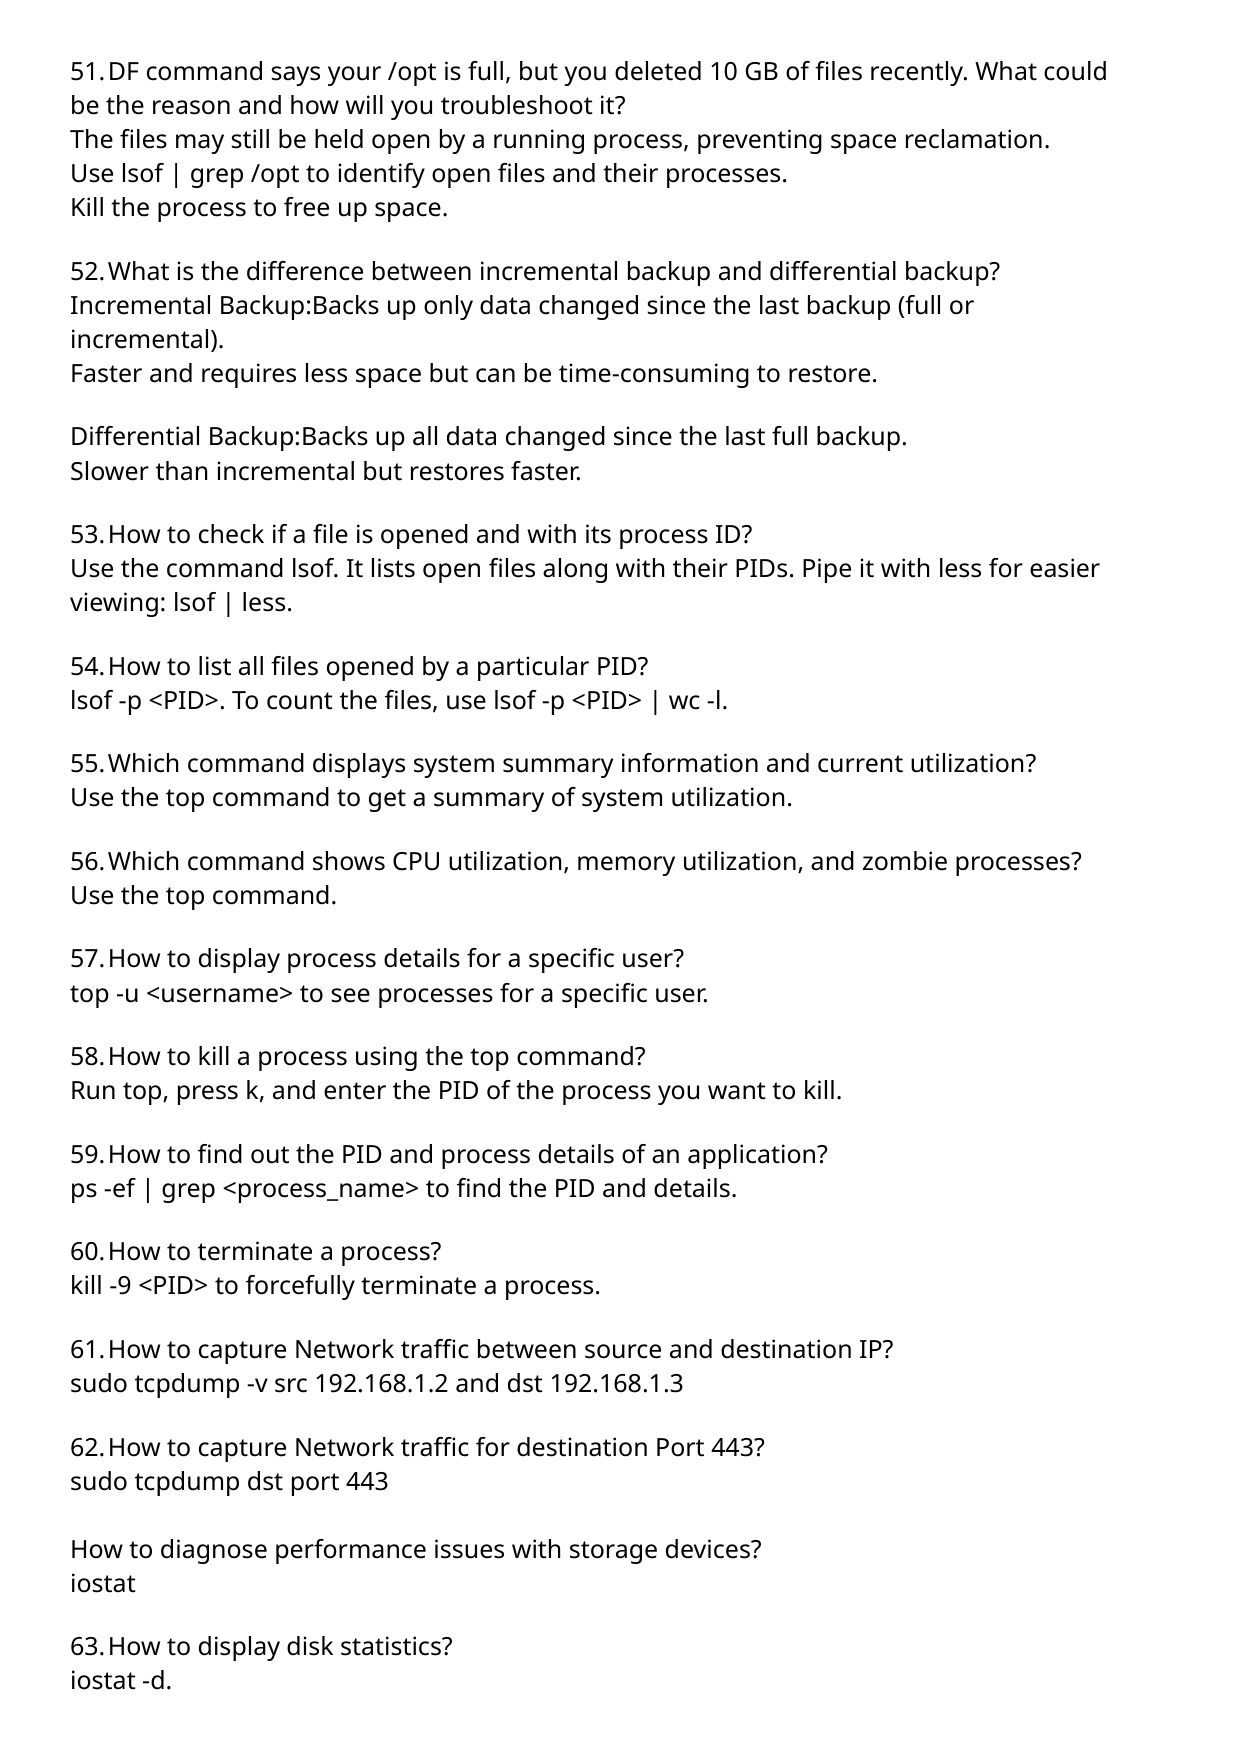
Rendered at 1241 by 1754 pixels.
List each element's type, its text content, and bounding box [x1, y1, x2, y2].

list DF command says your /opt is full, but you deleted 10 GB of files recently. What could be the reason and how will you troubleshoot it? The files may still be held open by a running process, preventing space reclamation. Use lsof | grep /opt to identify open files and their processes. Kill the process to free up space. [70, 53, 1129, 224]
list Differential Backup:Backs up all data changed since the last full backup. Slower than incremental but restores faster. [70, 419, 1129, 487]
list How to display process details for a specific user? top -u <username> to see processes for a specific user. [70, 941, 1129, 1009]
list How to check if a file is opened and with its process ID? Use the command lsof. It lists open files along with their PIDs. Pipe it with less for easier viewing: lsof | less. [70, 517, 1129, 619]
list How to capture Network traffic between source and destination IP? sudo tcpdump -v src 192.168.1.2 and dst 192.168.1.3 [70, 1332, 1129, 1400]
list How to capture Network traffic for destination Port 443? sudo tcpdump dst port 443 How to diagnose performance issues with storage devices? iostat [70, 1429, 1129, 1599]
list Which command shows CPU utilization, memory utilization, and zombie processes? Use the top command. [70, 843, 1129, 912]
list What is the difference between incremental backup and differential backup? Incremental Backup:Backs up only data changed since the last backup (full or incremental). Faster and requires less space but can be time-consuming to restore. [70, 253, 1129, 389]
list Which command displays system summary information and current utilization? Use the top command to get a summary of system utilization. [70, 746, 1129, 814]
list How to display disk statistics? iostat -d. [70, 1629, 1129, 1697]
list How to find out the PID and process details of an application? ps -ef | grep <process_name> to find the PID and details. [70, 1136, 1129, 1204]
list How to kill a process using the top command? Run top, press k, and enter the PID of the process you want to kill. [70, 1039, 1129, 1107]
list How to list all files opened by a particular PID? lsof -p <PID>. To count the files, use lsof -p <PID> | wc -l. [70, 648, 1129, 716]
list How to terminate a process? kill -9 <PID> to forcefully terminate a process. [70, 1234, 1129, 1302]
